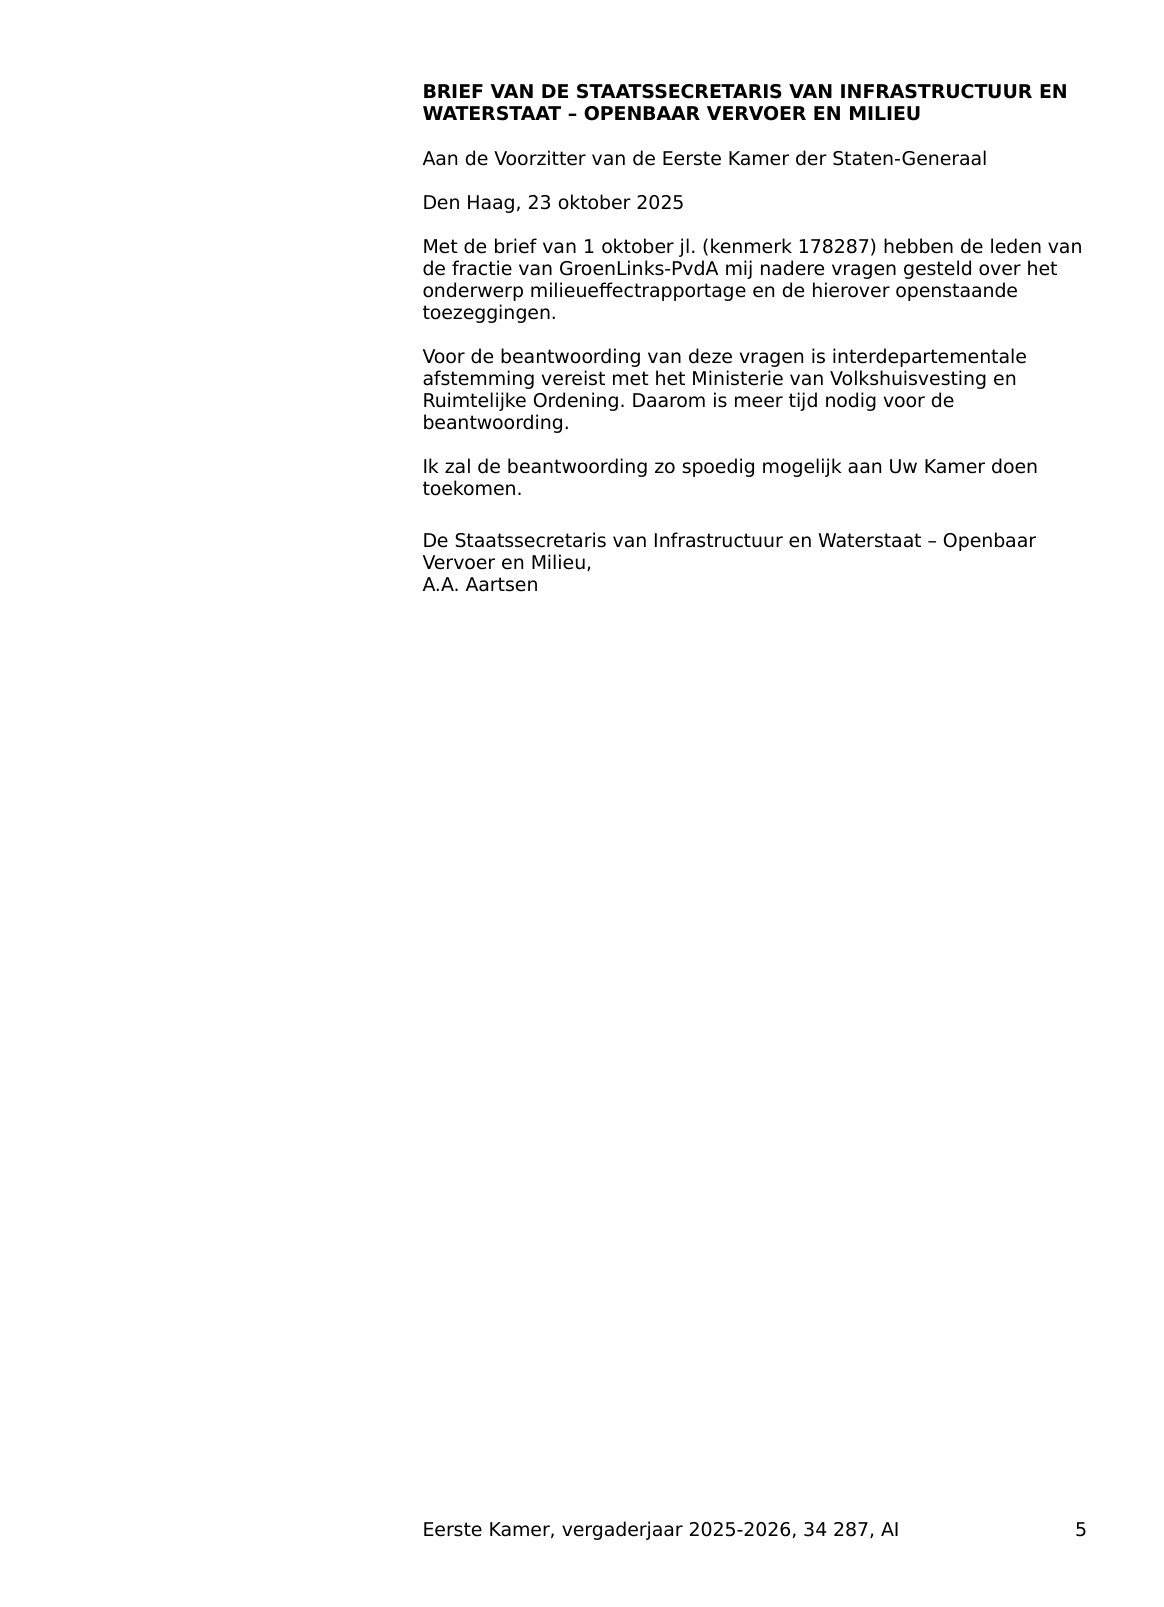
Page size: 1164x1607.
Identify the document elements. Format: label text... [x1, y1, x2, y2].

text De Staatssecretaris van Infrastructuur en Waterstaat – Openbaar Vervoer en Milieu, A.A. Aartsen [422, 530, 1087, 596]
text Ik zal de beantwoording zo spoedig mogelijk aan Uw Kamer doen toekomen. [422, 456, 1087, 500]
subtitle BRIEF VAN DE STAATSSECRETARIS VAN INFRASTRUCTUUR EN WATERSTAAT – OPENBAAR VERVOER EN MILIEU [422, 81, 1087, 125]
text Voor de beantwoording van deze vragen is interdepartementale afstemming vereist met het Ministerie van Volkshuisvesting en Ruimtelijke Ordening. Daarom is meer tijd nodig voor de beantwoording. [422, 346, 1087, 434]
text Aan de Voorzitter van de Eerste Kamer der Staten-Generaal [422, 147, 1087, 169]
text Den Haag, 23 oktober 2025 [422, 192, 1087, 213]
text Met de brief van 1 oktober jl. (kenmerk 178287) hebben de leden van de fractie van GroenLinks-PvdA mij nadere vragen gesteld over het onderwerp milieueffectrapportage en de hierover openstaande toezeggingen. [422, 236, 1087, 324]
